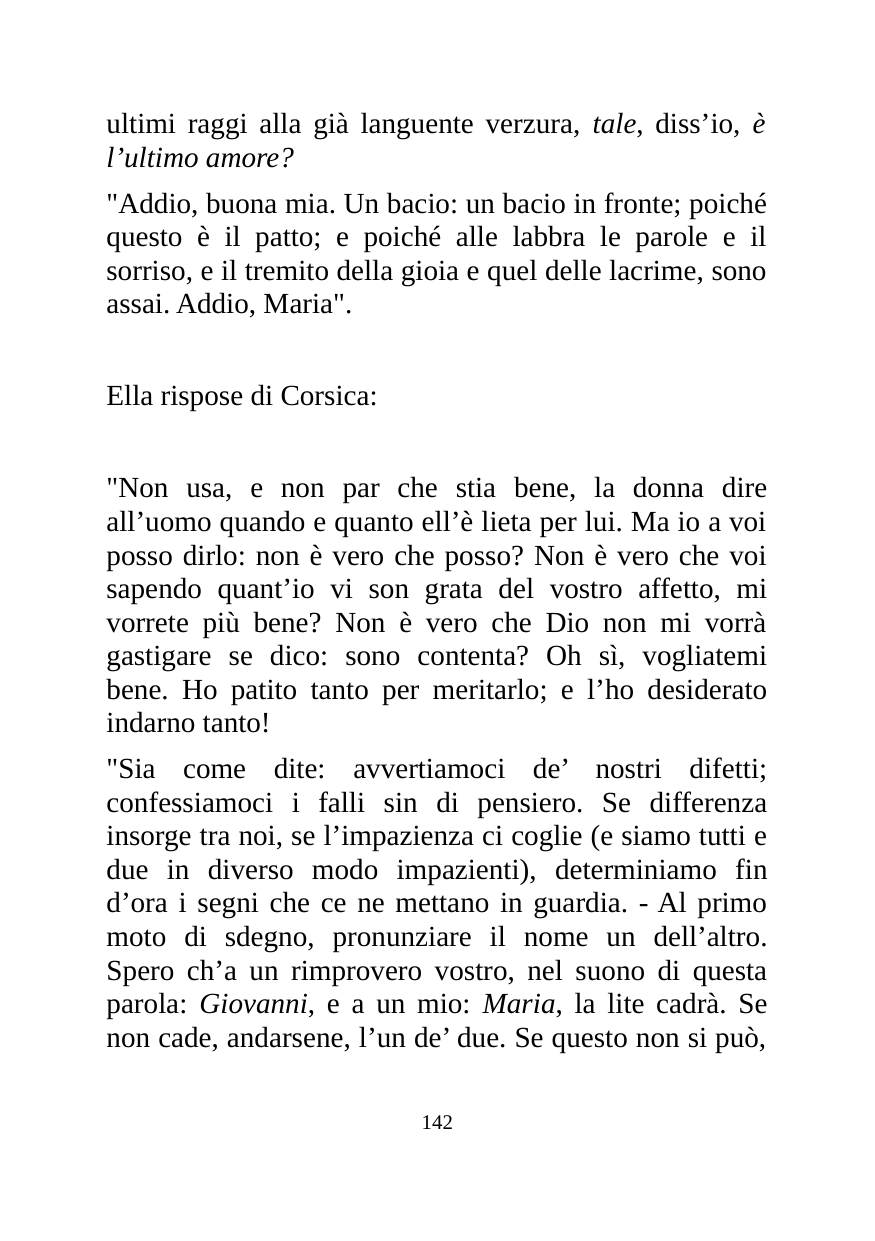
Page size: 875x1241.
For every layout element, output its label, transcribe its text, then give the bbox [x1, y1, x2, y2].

text "Sia come dite: avvertiamoci de’ nostri difetti; confessiamoci i falli sin di pensiero. Se differenza insorge tra noi, se l’impazienza ci coglie (e siamo tutti e due in diverso modo impazienti), determiniamo fin d’ora i segni che ce ne mettano in guardia. - Al primo moto di sdegno, pronunziare il nome un dell’altro. Spero ch’a un rimprovero vostro, nel suono di questa parola: Giovanni, e a un mio: Maria, la lite cadrà. Se non cade, andarsene, l’un de’ due. Se questo non si può, [106, 751, 768, 1053]
text ultimi raggi alla già languente verzura, tale, diss’io, è l’ultimo amore? [106, 106, 768, 173]
text Ella rispose di Corsica: [106, 378, 768, 412]
text "Addio, buona mia. Un bacio: un bacio in fronte; poiché questo è il patto; e poiché alle labbra le parole e il sorriso, e il tremito della gioia e quel delle lacrime, sono assai. Addio, Maria". [106, 186, 768, 320]
text "Non usa, e non par che stia bene, la donna dire all’uomo quando e quanto ell’è lieta per lui. Ma io a voi posso dirlo: non è vero che posso? Non è vero che voi sapendo quant’io vi son grata del vostro affetto, mi vorrete più bene? Non è vero che Dio non mi vorrà gastigare se dico: sono contenta? Oh sì, vogliatemi bene. Ho patito tanto per meritarlo; e l’ho desiderato indarno tanto! [106, 471, 768, 739]
